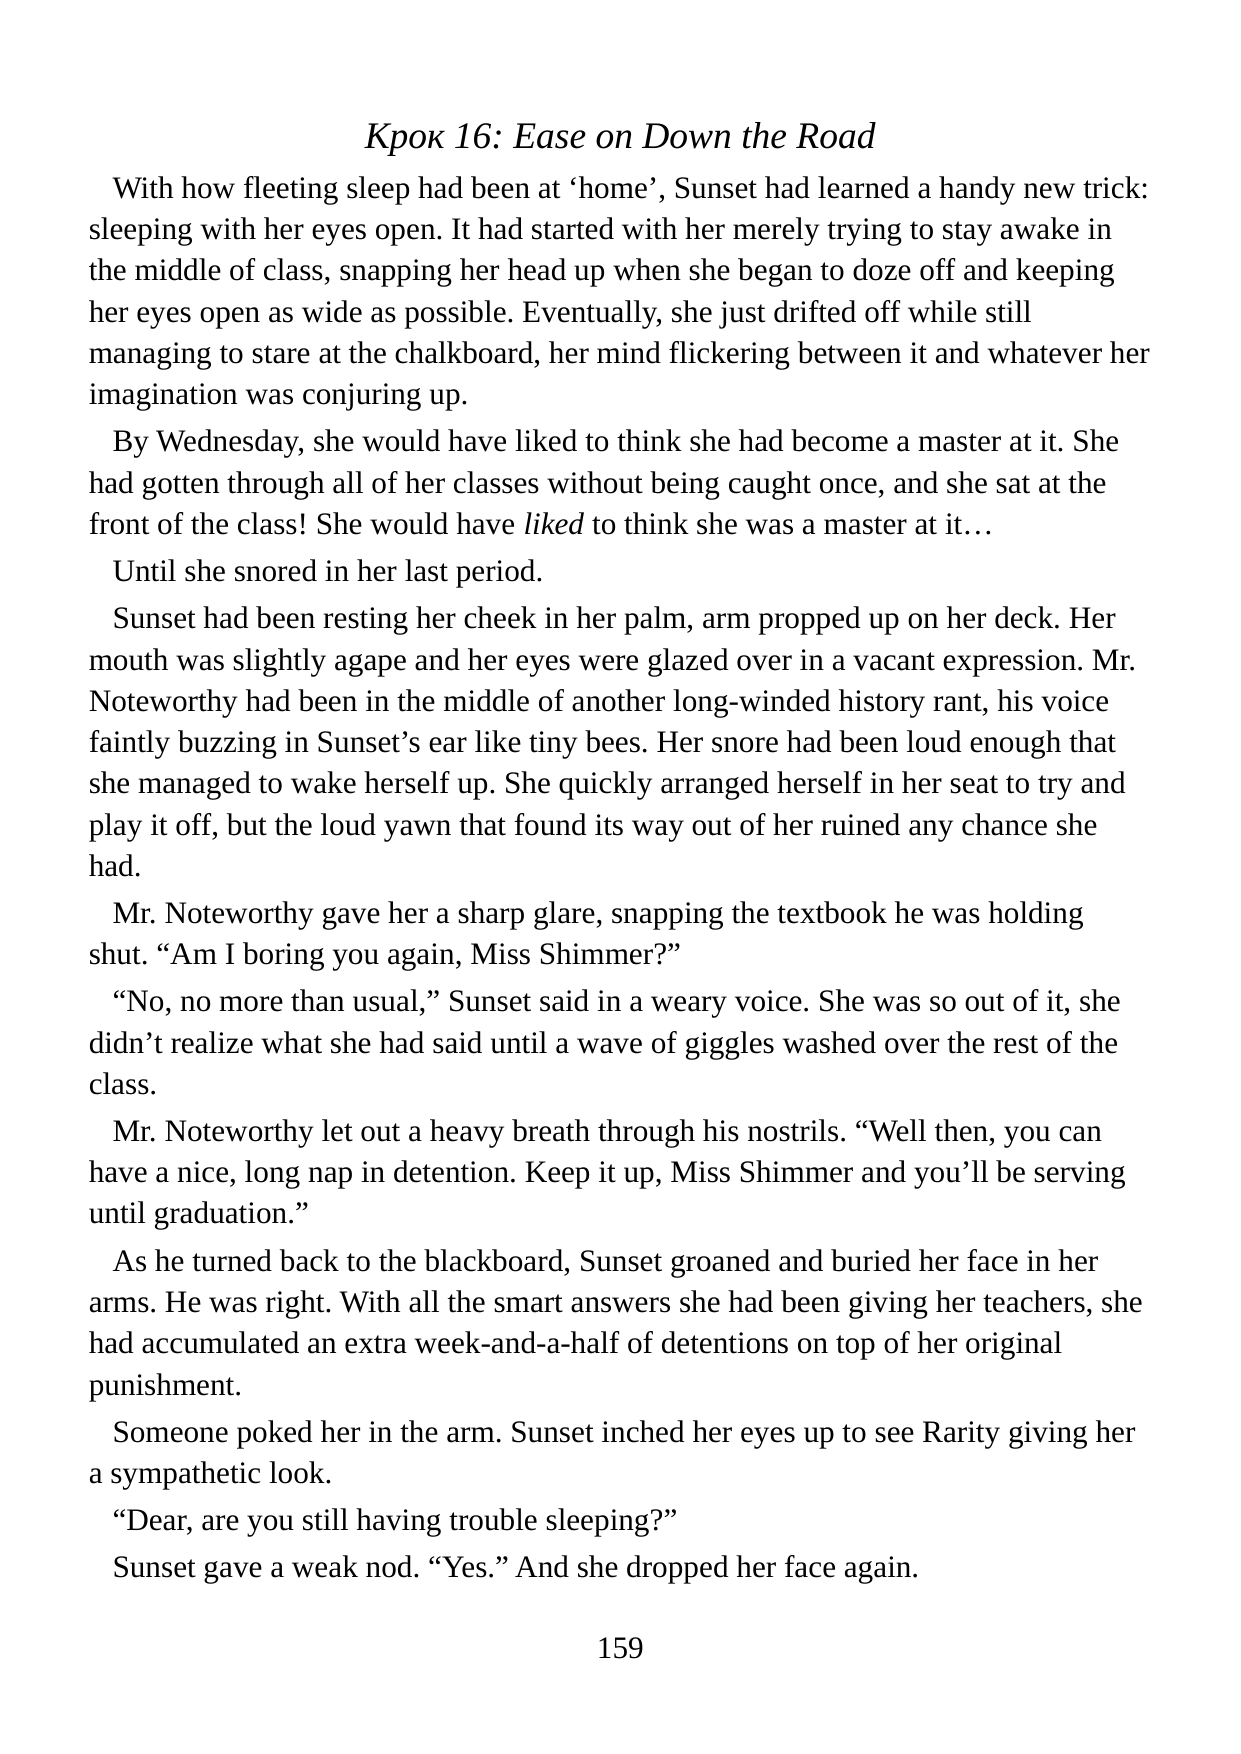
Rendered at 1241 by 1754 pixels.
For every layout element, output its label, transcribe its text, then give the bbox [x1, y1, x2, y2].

text Someone poked her in the arm. Sunset inched her eyes up to see Rarity giving her a sympathetic look. [88, 1413, 1152, 1490]
text Sunset gave a weak nod. “Yes.” And she dropped her face again. [88, 1548, 1152, 1584]
text With how fleeting sleep had been at ‘home’, Sunset had learned a handy new trick: sleeping with her eyes open. It had started with her merely trying to stay awake in the middle of class, snapping her head up when she began to doze off and keeping her eyes open as wide as possible. Eventually, she just drifted off while still managing to stare at the chalkboard, her mind flickering between it and whatever her imagination was conjuring up. [88, 169, 1152, 411]
text Mr. Noteworthy let out a heavy breath through his nostrils. “Well then, you can have a nice, long nap in detention. Keep it up, Miss Shimmer and you’ll be serving until graduation.” [88, 1112, 1152, 1231]
text Sunset had been resting her cheek in her palm, arm propped up on her deck. Her mouth was slightly agape and her eyes were glazed over in a vacant expression. Mr. Noteworthy had been in the middle of another long-winded history rant, his voice faintly buzzing in Sunset’s ear like tiny bees. Her snore had been loud enough that she managed to wake herself up. She quickly arranged herself in her seat to try and play it off, but the loud yawn that found its way out of her ruined any chance she had. [88, 599, 1152, 883]
text “Dear, are you still having trouble sleeping?” [88, 1501, 1152, 1537]
subtitle Крок 16: Ease on Down the Road [88, 113, 1152, 157]
text Until she snored in her last period. [88, 552, 1152, 588]
text By Wednesday, she would have liked to think she had become a master at it. She had gotten through all of her classes without being caught once, and she sat at the front of the class! She would have liked to think she was a master at it… [88, 423, 1152, 541]
text Mr. Noteworthy gave her a sharp glare, snapping the textbook he was holding shut. “Am I boring you again, Miss Shimmer?” [88, 894, 1152, 971]
text “No, no more than usual,” Sunset said in a weary voice. She was so out of it, she didn’t realize what she had said until a wave of giggles washed over the rest of the class. [88, 983, 1152, 1101]
text As he turned back to the blackboard, Sunset groaned and buried her face in her arms. He was right. With all the smart answers she had been giving her teachers, she had accumulated an extra week-and-a-half of detentions on top of her original punishment. [88, 1242, 1152, 1402]
